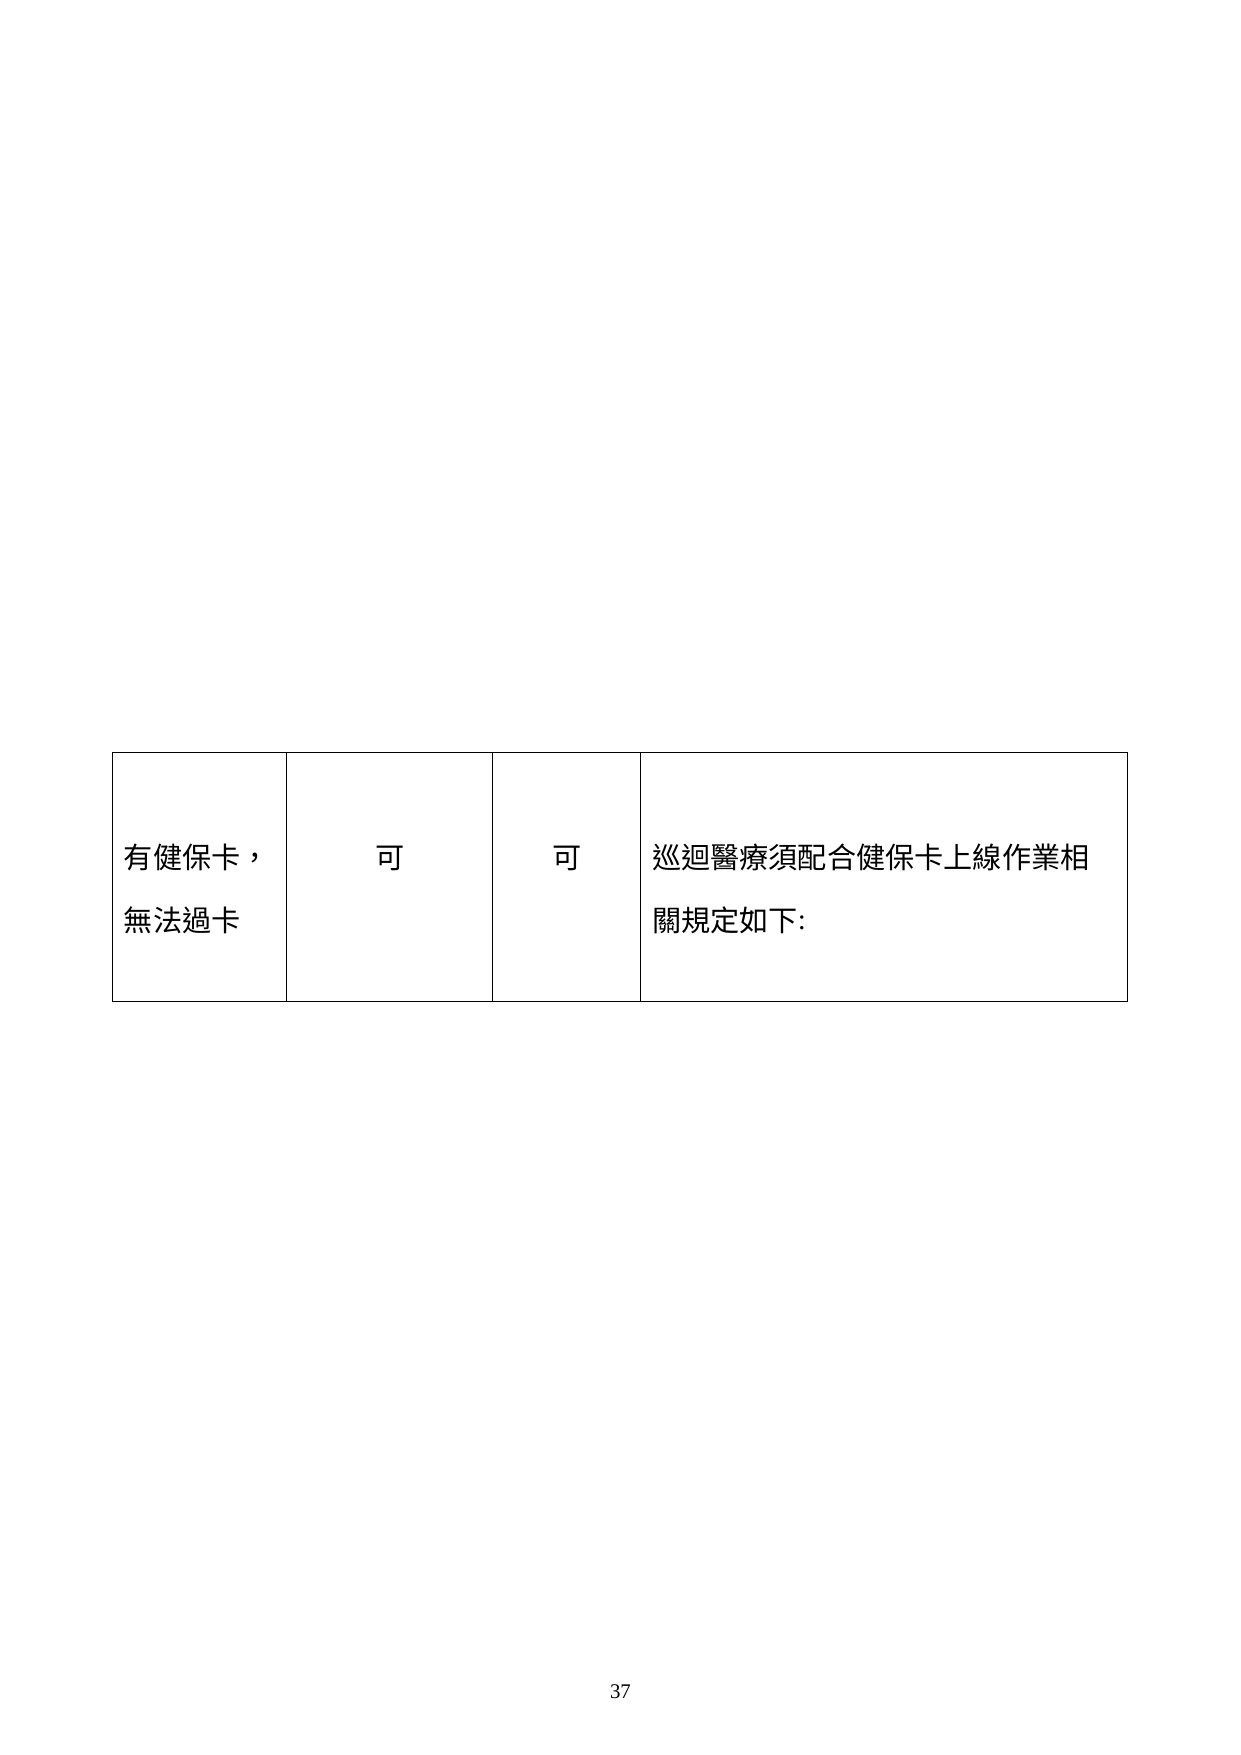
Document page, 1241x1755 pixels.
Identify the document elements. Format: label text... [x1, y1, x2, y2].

table_cell 有健保卡，無法過卡 [113, 753, 286, 1001]
table_cell 可 [493, 753, 640, 1001]
table_cell 巡迴醫療須配合健保卡上線作業相關規定如下: [641, 753, 1127, 1001]
table_cell 可 [287, 753, 492, 1001]
